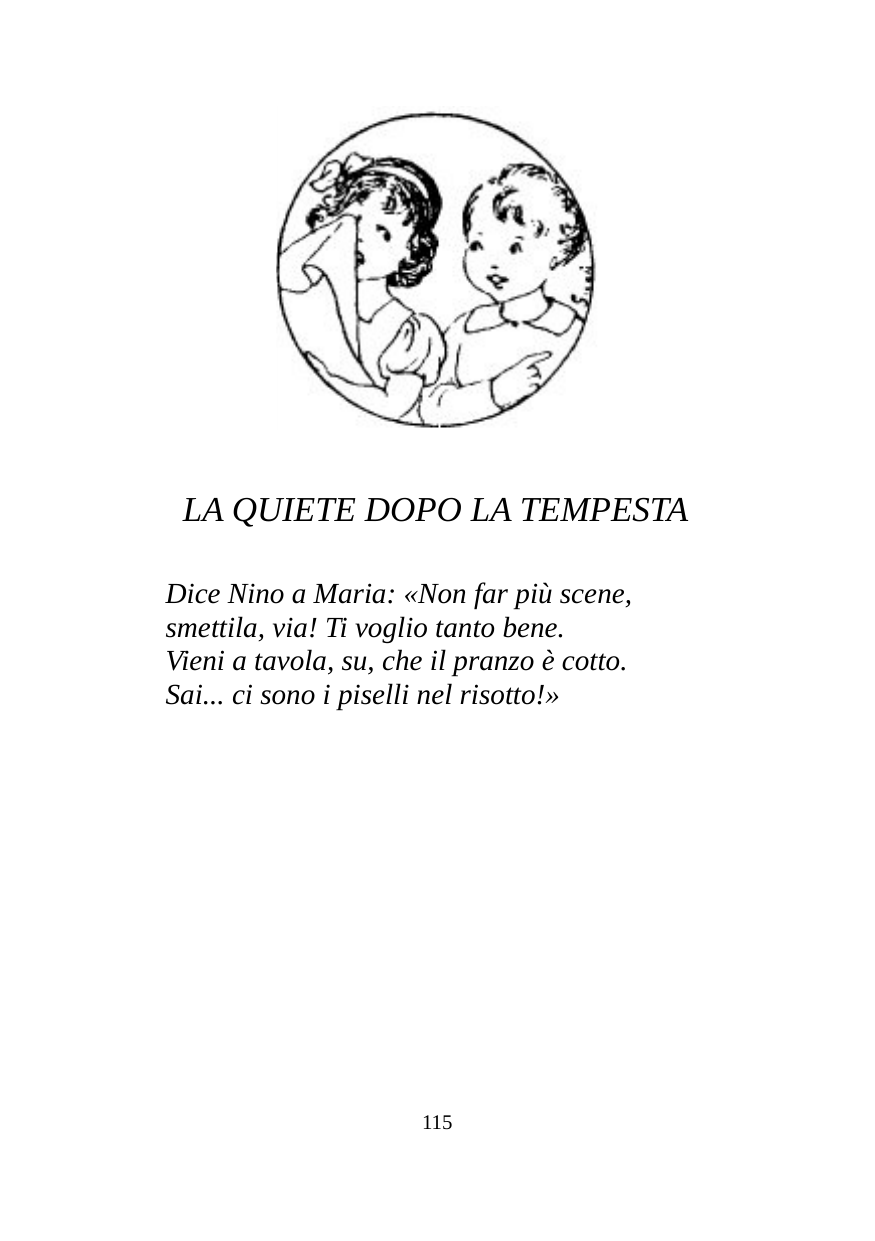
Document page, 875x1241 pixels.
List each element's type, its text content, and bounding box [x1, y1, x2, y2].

subtitle LA QUIETE DOPO LA TEMPESTA [106, 254, 768, 529]
picture [276, 106, 598, 430]
text Dice Nino a Maria: «Non far più scene, smettila, via! Ti voglio tanto bene. Vieni a tavola, su, che il pranzo è cotto. Sai... ci sono i piselli nel risotto!» [165, 576, 768, 711]
